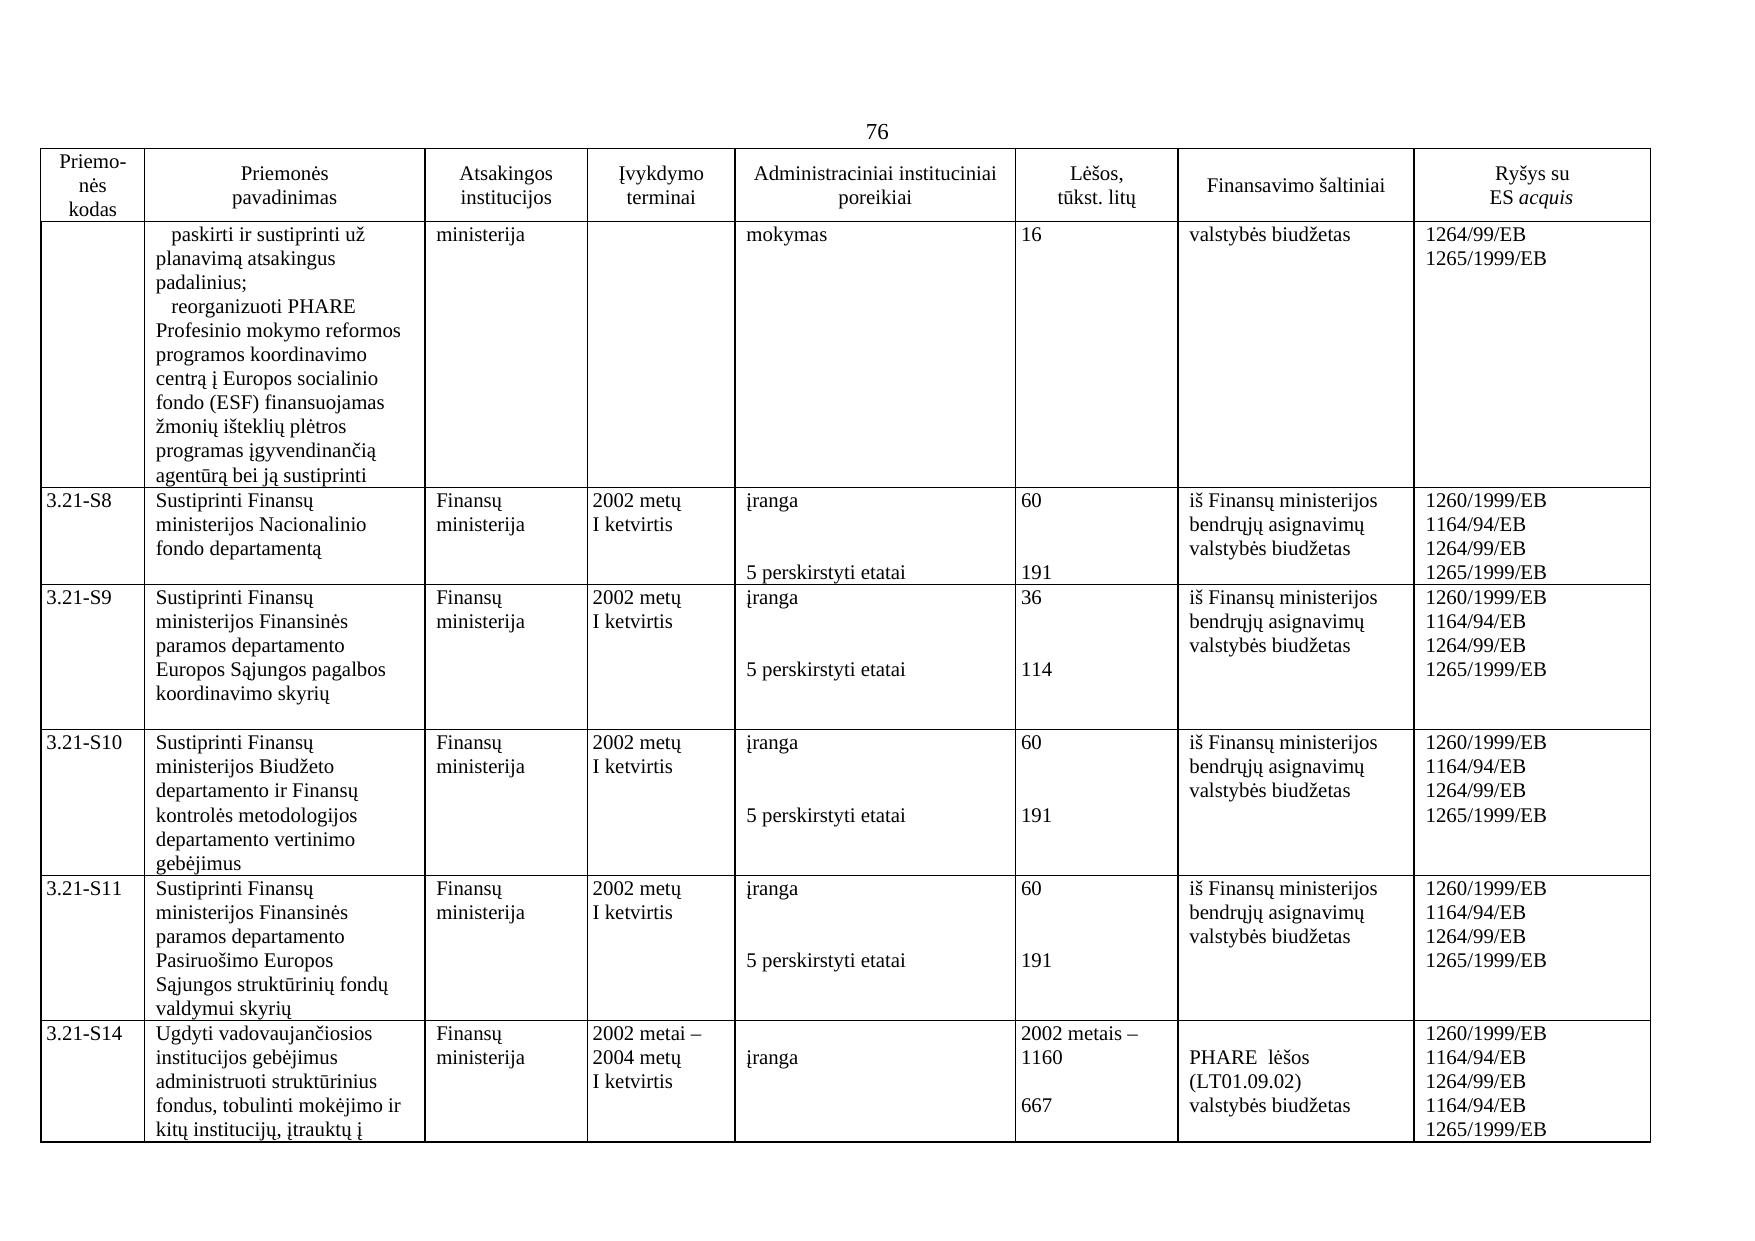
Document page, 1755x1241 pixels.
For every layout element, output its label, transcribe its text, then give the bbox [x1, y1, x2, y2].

table_cell 2002 metų I ketvirtis [588, 488, 734, 584]
table_cell įranga [736, 1021, 1015, 1141]
table_cell įranga 5 perskirstyti etatai [736, 876, 1015, 1020]
table_cell 16 [1016, 222, 1177, 487]
table_cell iš Finansų ministerijos bendrųjų asignavimų valstybės biudžetas [1179, 488, 1413, 584]
table_cell įranga 5 perskirstyti etatai [736, 488, 1015, 584]
table_cell įranga 5 perskirstyti etatai [736, 585, 1015, 729]
table_cell 3.21-S8 [42, 488, 144, 584]
table_cell 2002 metų I ketvirtis [588, 730, 734, 875]
table_cell iš Finansų ministerijos bendrųjų asignavimų valstybės biudžetas [1179, 585, 1413, 729]
table_cell 3.21-S11 [42, 876, 144, 1020]
table_cell 3.21-S9 [42, 585, 144, 729]
table_header Lėšos, tūkst. litų [1016, 149, 1177, 221]
table_header Atsakingos institucijos [426, 149, 587, 221]
table_cell 3.21-S10 [42, 730, 144, 875]
table_cell mokymas [736, 222, 1015, 487]
table_cell Finansų ministerija [426, 488, 587, 584]
table_cell įranga 5 perskirstyti etatai [736, 730, 1015, 875]
table_cell iš Finansų ministerijos bendrųjų asignavimų valstybės biudžetas [1179, 876, 1413, 1020]
table_cell 3.21-S14 [42, 1021, 144, 1141]
table_header Finansavimo šaltiniai [1179, 149, 1413, 221]
table_header Priemo-nės kodas [41, 149, 144, 221]
table_cell iš Finansų ministerijos bendrųjų asignavimų valstybės biudžetas [1179, 730, 1413, 875]
table_cell Finansų ministerija [426, 1021, 587, 1141]
table_header Ryšys su ES acquis [1415, 149, 1650, 221]
table_cell 2002 metų I ketvirtis [588, 585, 734, 729]
table_cell Sustiprinti Finansų ministerijos Finansinės paramos departamento Pasiruošimo Europos Sąjungos struktūrinių fondų valdymui skyrių [145, 876, 424, 1020]
table_cell 2002 metai – 2004 metų I ketvirtis [588, 1021, 734, 1141]
table_cell valstybės biudžetas [1179, 222, 1413, 487]
table_cell PHARE lėšos (LT01.09.02) valstybės biudžetas [1179, 1021, 1413, 1141]
table_cell 1260/1999/EB 1164/94/EB 1264/99/EB 1265/1999/EB [1415, 585, 1650, 729]
table_header Administraciniai instituciniai poreikiai [736, 149, 1015, 221]
table_cell 1260/1999/EB 1164/94/EB 1264/99/EB 1265/1999/EB [1415, 876, 1650, 1020]
table_cell 36 114 [1016, 585, 1177, 729]
table_cell 1264/99/EB 1265/1999/EB [1415, 222, 1650, 487]
table_cell 1260/1999/EB 1164/94/EB 1264/99/EB 1265/1999/EB [1415, 730, 1650, 875]
table_cell 1260/1999/EB 1164/94/EB 1264/99/EB 1164/94/EB 1265/1999/EB [1415, 1021, 1650, 1141]
table_cell 2002 metais – 1160 667 [1016, 1021, 1177, 1141]
table_cell Finansų ministerija [426, 585, 587, 729]
table_cell Finansų ministerija [426, 730, 587, 875]
table_cell 2002 metų I ketvirtis [588, 876, 734, 1020]
table_cell 60 191 [1016, 876, 1177, 1020]
table_cell Ugdyti vadovaujančiosios institucijos gebėjimus administruoti struktūrinius fondus, tobulinti mokėjimo ir kitų institucijų, įtrauktų į [145, 1021, 424, 1141]
table_header Įvykdymo terminai [588, 149, 734, 221]
table_header Priemonės pavadinimas [145, 149, 424, 221]
table_cell Finansų ministerija [426, 876, 587, 1020]
table_cell paskirti ir sustiprinti už planavimą atsakingus padalinius; reorganizuoti PHARE Profesinio mokymo reformos programos koordinavimo centrą į Europos socialinio fondo (ESF) finansuojamas žmonių išteklių plėtros programas įgyvendinančią agentūrą bei ją sustiprinti [145, 222, 424, 487]
table_cell ministerija [426, 222, 587, 487]
table_cell 1260/1999/EB 1164/94/EB 1264/99/EB 1265/1999/EB [1415, 488, 1650, 584]
table_cell Sustiprinti Finansų ministerijos Biudžeto departamento ir Finansų kontrolės metodologijos departamento vertinimo gebėjimus [145, 730, 424, 875]
table_cell Sustiprinti Finansų ministerijos Nacionalinio fondo departamentą [145, 488, 424, 584]
table_cell 60 191 [1016, 730, 1177, 875]
table_cell [588, 222, 734, 487]
table_cell Sustiprinti Finansų ministerijos Finansinės paramos departamento Europos Sąjungos pagalbos koordinavimo skyrių [145, 585, 424, 729]
table_cell [42, 222, 144, 487]
table_cell 60 191 [1016, 488, 1177, 584]
